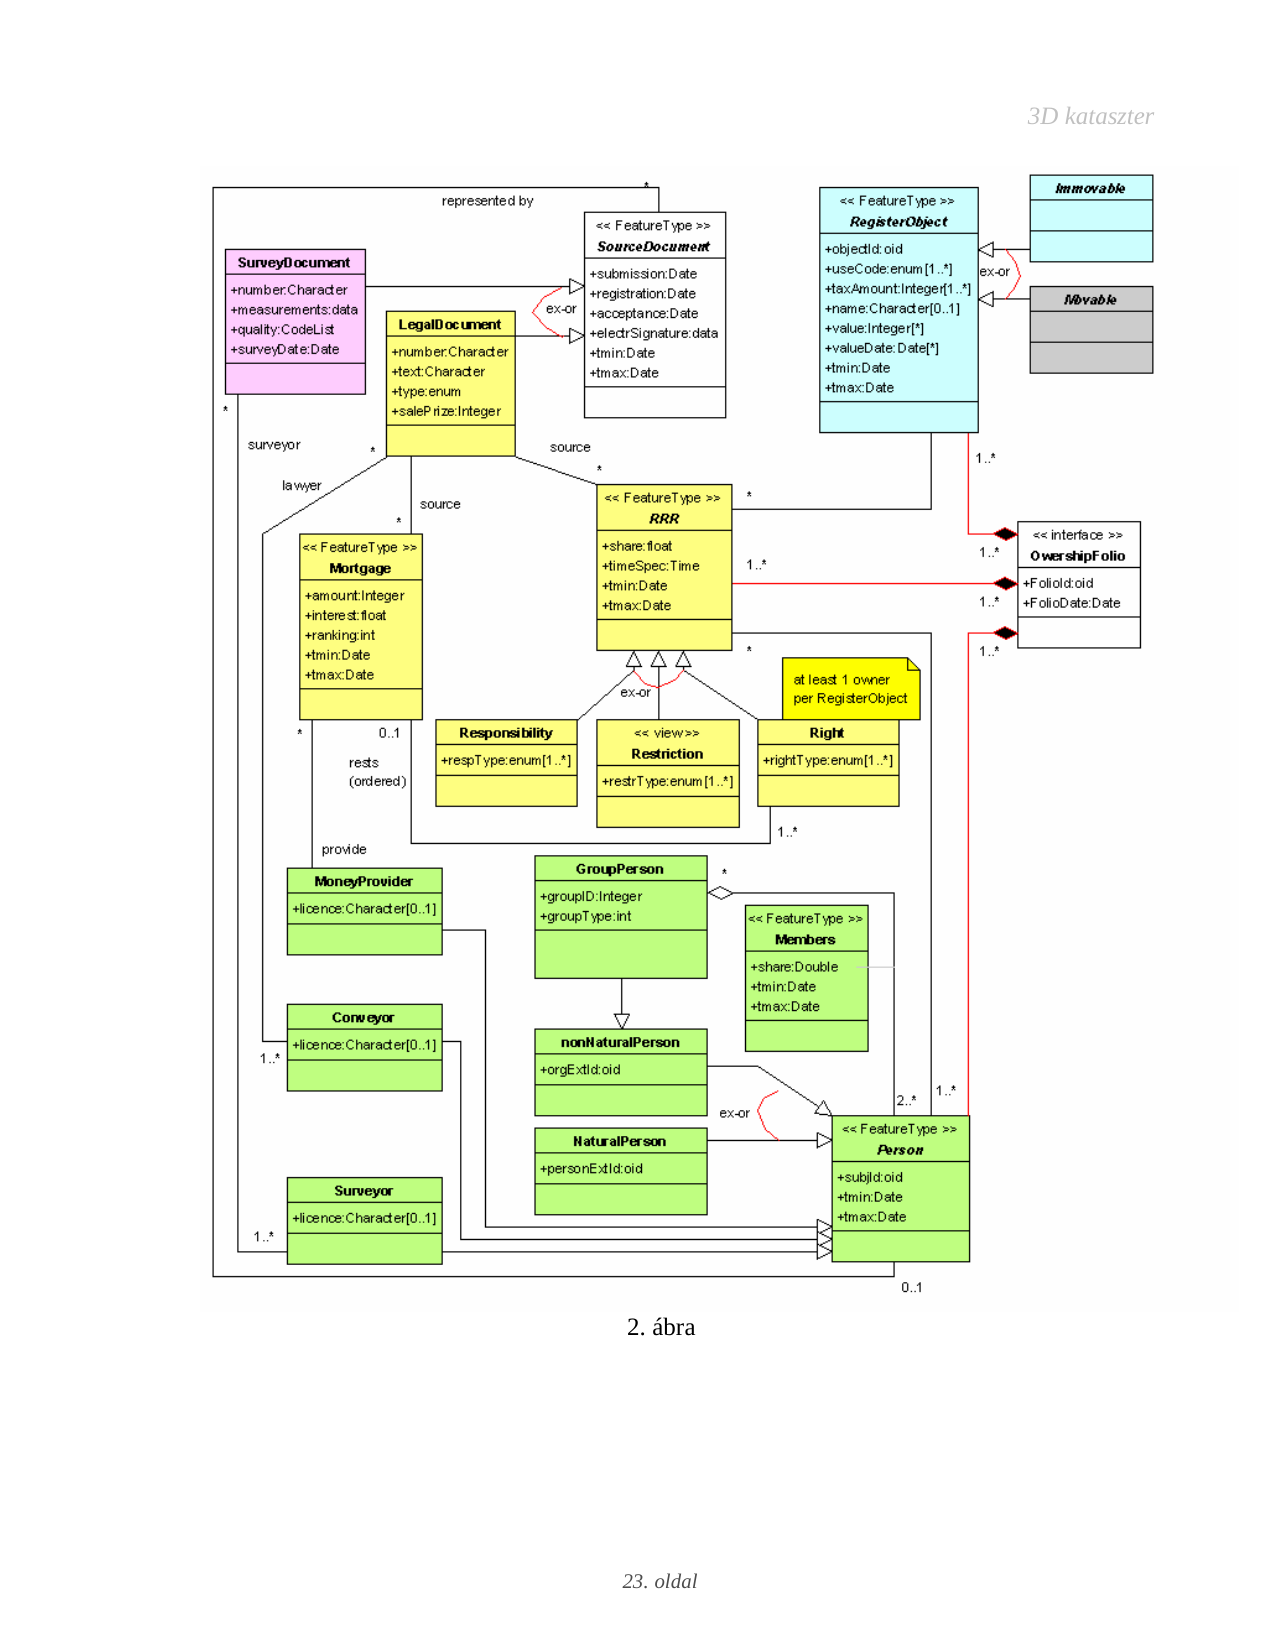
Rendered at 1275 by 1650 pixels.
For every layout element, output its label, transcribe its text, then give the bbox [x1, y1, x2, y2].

picture [200, 166, 1239, 1312]
text 2. ábra [166, 1312, 1156, 1341]
